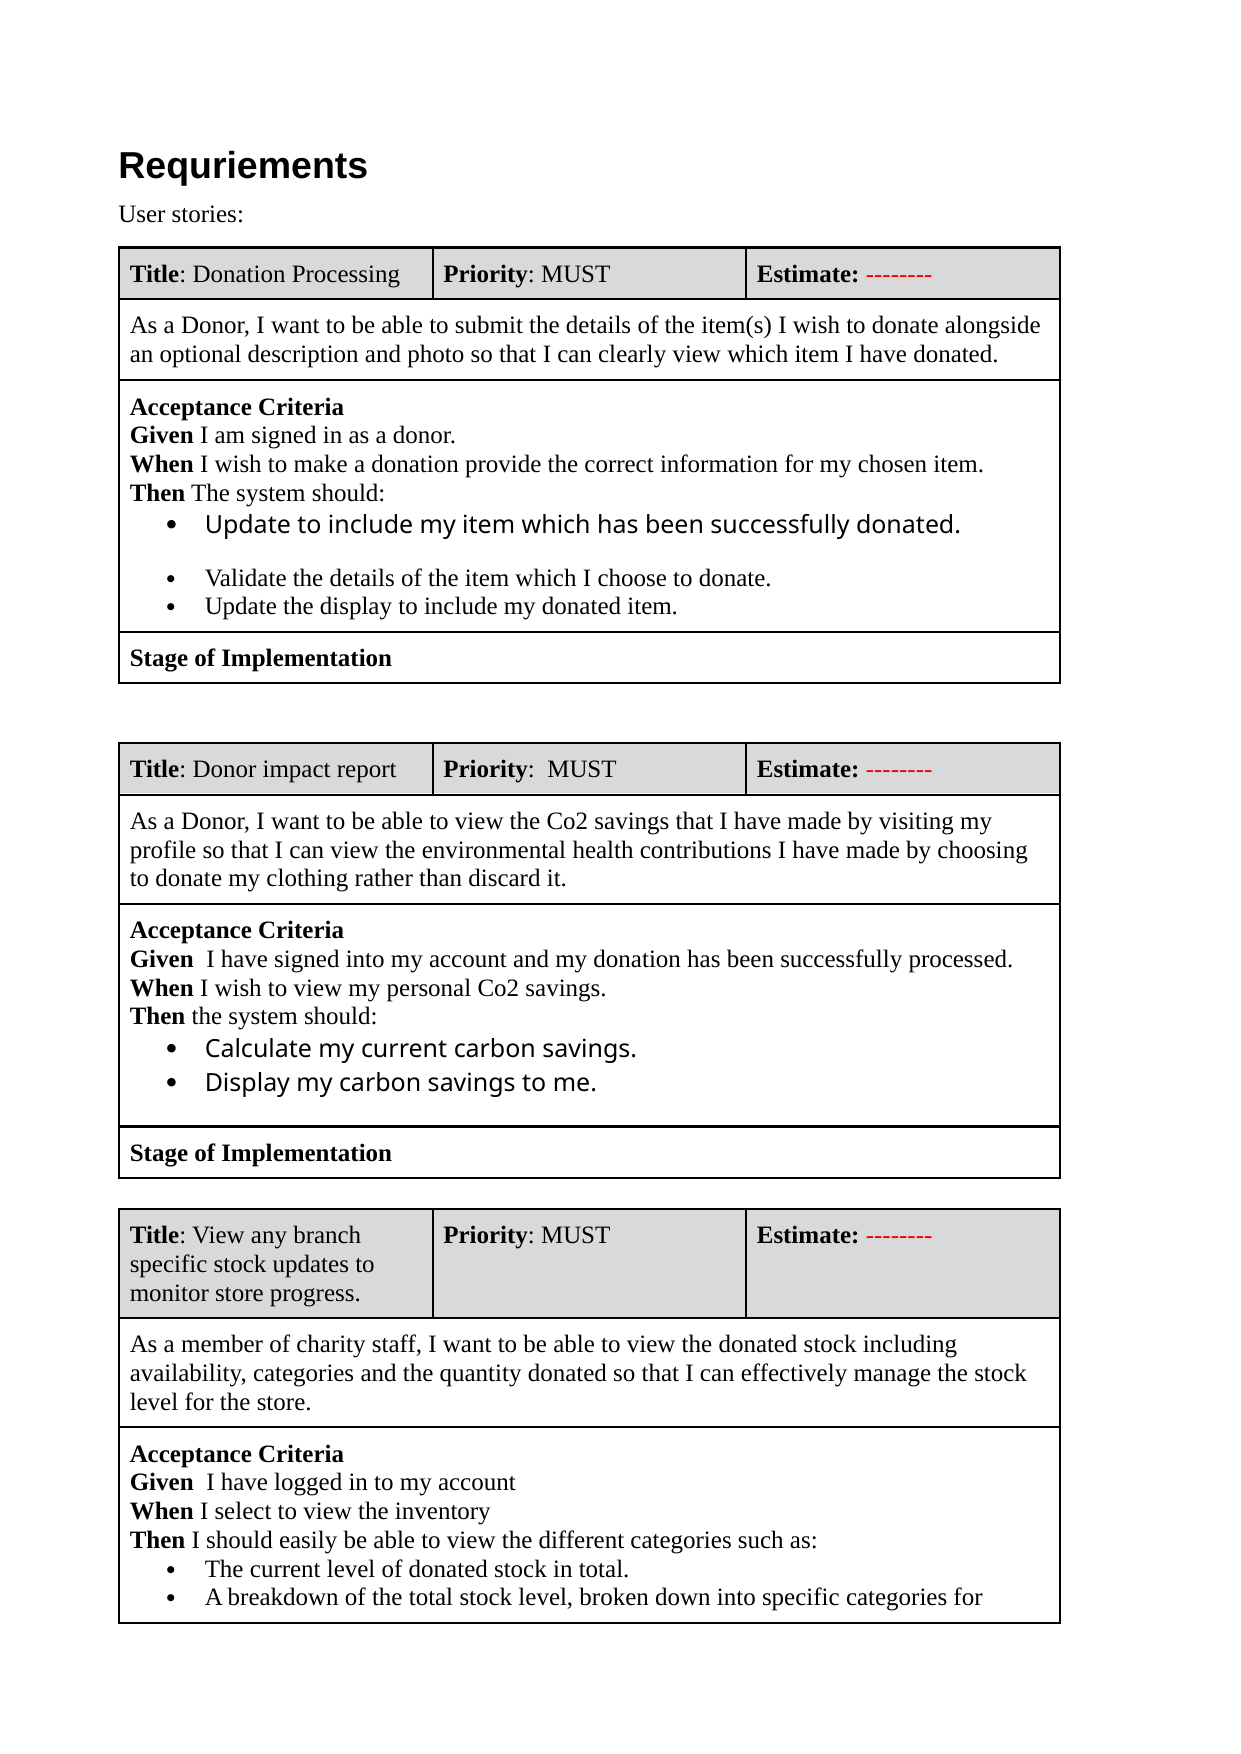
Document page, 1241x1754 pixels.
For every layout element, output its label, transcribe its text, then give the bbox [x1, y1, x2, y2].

table_header Estimate: -------- [747, 744, 1059, 793]
table_header Priority: MUST [434, 744, 745, 793]
table_header Title: Donation Processing [120, 249, 432, 298]
table_header Title: View any branch specific stock updates to monitor store progress. [120, 1210, 432, 1317]
table_cell Acceptance Criteria Given I have logged in to my account When I select to view the inventory Then I should easily be able to view the different categories such as: The current level of donated stock in total. A breakdown of the total stock level, broken down into specific categories for [120, 1428, 1059, 1622]
table_header Priority: MUST [434, 249, 745, 298]
table_header Estimate: -------- [747, 1210, 1059, 1317]
table_cell Acceptance Criteria Given I am signed in as a donor. When I wish to make a donation provide the correct information for my chosen item. Then The system should: Update to include my item which has been successfully donated. Validate the details of the item which I choose to donate. Update the display to include my donated item. [120, 381, 1059, 631]
table_header Priority: MUST [434, 1210, 745, 1317]
table_cell Stage of Implementation [120, 1128, 1059, 1177]
text User stories: [118, 199, 1122, 227]
table_cell Stage of Implementation [120, 633, 1059, 682]
table_header Title: Donor impact report [120, 744, 432, 793]
table_header Estimate: -------- [747, 249, 1059, 298]
table_cell As a Donor, I want to be able to view the Co2 savings that I have made by visiting my profile so that I can view the environmental health contributions I have made by choosing to donate my clothing rather than discard it. [120, 796, 1059, 903]
table_cell As a member of charity staff, I want to be able to view the donated stock including availability, categories and the quantity donated so that I can effectively manage the stock level for the store. [120, 1319, 1059, 1426]
table_cell Acceptance Criteria Given I have signed into my account and my donation has been successfully processed. When I wish to view my personal Co2 savings. Then the system should: Calculate my current carbon savings. Display my carbon savings to me. [120, 905, 1059, 1125]
subtitle Requriements [118, 143, 1122, 186]
table_cell As a Donor, I want to be able to submit the details of the item(s) I wish to donate alongside an optional description and photo so that I can clearly view which item I have donated. [120, 300, 1059, 379]
